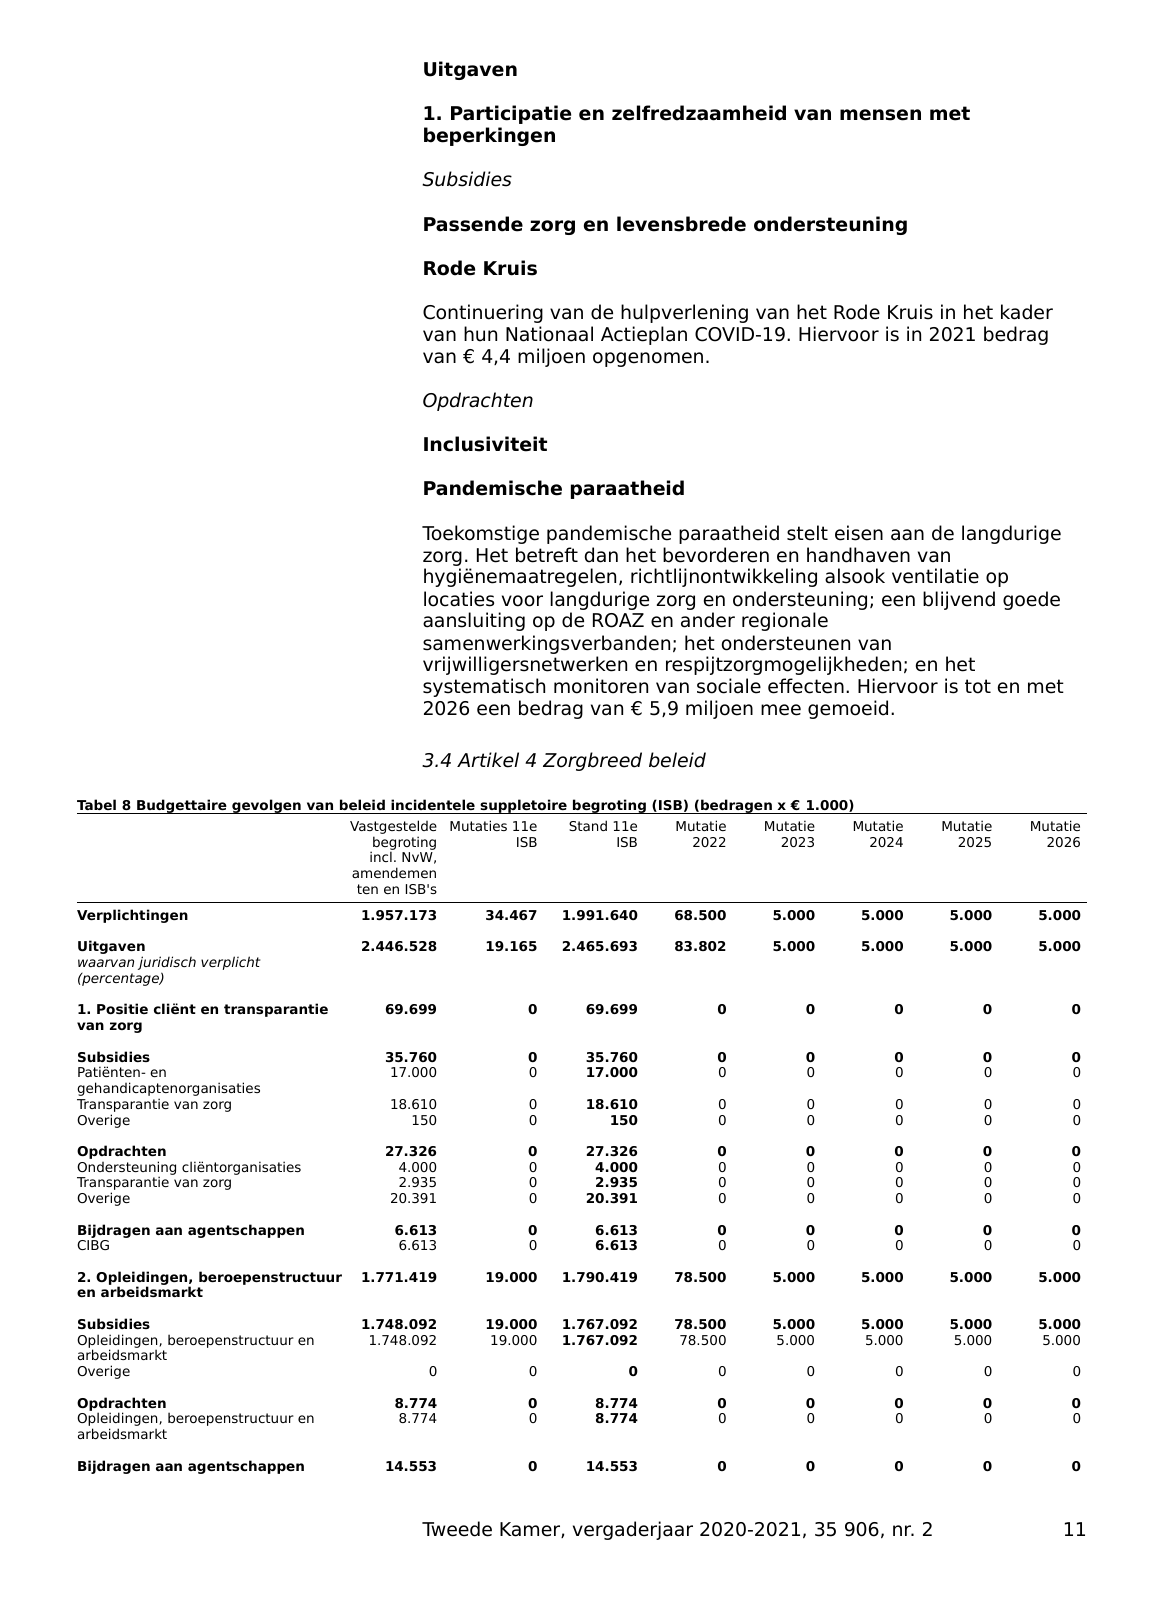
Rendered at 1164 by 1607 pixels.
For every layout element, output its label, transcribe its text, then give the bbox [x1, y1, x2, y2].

table_cell 0 [644, 1364, 732, 1380]
table_cell [343, 1034, 443, 1049]
table_cell [77, 1034, 342, 1049]
table_cell 0 [821, 1458, 909, 1474]
table_cell 0 [909, 1002, 998, 1034]
table_cell [543, 924, 644, 939]
table_cell 0 [732, 1191, 821, 1207]
table_cell 0 [909, 1112, 998, 1128]
table_cell 0 [998, 1411, 1087, 1443]
table_cell 4.000 [343, 1160, 443, 1175]
subtitle 1. Participatie en zelfredzaamheid van mensen met beperkingen [422, 103, 1087, 147]
table_cell [998, 1301, 1087, 1317]
table_cell 17.000 [543, 1065, 644, 1097]
table_cell 35.760 [343, 1049, 443, 1065]
subtitle Passende zorg en levensbrede ondersteuning [422, 213, 1087, 236]
table_cell [77, 986, 342, 1002]
table_cell [732, 1207, 821, 1222]
table_cell [644, 924, 732, 939]
table_cell 0 [644, 1458, 732, 1474]
table_cell 0 [644, 1160, 732, 1175]
table_cell 19.000 [443, 1270, 543, 1301]
table_cell 5.000 [821, 939, 909, 955]
table_cell 0 [998, 1191, 1087, 1207]
table_cell 0 [644, 1175, 732, 1191]
table_cell 5.000 [732, 1333, 821, 1364]
table_cell [821, 1380, 909, 1395]
table_cell 78.500 [644, 1317, 732, 1332]
table_cell Patiënten- en gehandicaptenorganisaties [77, 1065, 342, 1097]
table_cell 0 [443, 1049, 543, 1065]
table_cell [543, 955, 644, 986]
table_cell Overige [77, 1364, 342, 1380]
table_cell 5.000 [909, 939, 998, 955]
table_cell 1. Positie cliënt en transparantie van zorg [77, 1002, 342, 1034]
table_cell 0 [443, 1395, 543, 1411]
table_cell [644, 1380, 732, 1395]
table_cell [644, 1128, 732, 1144]
table_cell 18.610 [543, 1097, 644, 1112]
table_cell [909, 1380, 998, 1395]
table_cell [732, 986, 821, 1002]
table_cell [732, 1443, 821, 1458]
table_cell [821, 1301, 909, 1317]
table_cell [821, 924, 909, 939]
table_cell 0 [343, 1364, 443, 1380]
table_cell 0 [732, 1097, 821, 1112]
table_cell [732, 1254, 821, 1269]
table_cell Subsidies [77, 1049, 342, 1065]
table_cell 0 [909, 1364, 998, 1380]
table_cell 0 [821, 1049, 909, 1065]
table_cell 8.774 [343, 1411, 443, 1443]
table_cell Ondersteuning cliëntorganisaties [77, 1160, 342, 1175]
table_cell 0 [443, 1175, 543, 1191]
table_cell 0 [821, 1223, 909, 1238]
table_cell [443, 1380, 543, 1395]
table_cell Opdrachten [77, 1144, 342, 1159]
table_cell 83.802 [644, 939, 732, 955]
table_cell [543, 1128, 644, 1144]
table_cell [909, 1254, 998, 1269]
table_cell [732, 1301, 821, 1317]
table_cell 20.391 [343, 1191, 443, 1207]
table_cell 5.000 [732, 903, 821, 923]
table_cell 0 [732, 1049, 821, 1065]
table_cell [732, 924, 821, 939]
table_cell [644, 1207, 732, 1222]
table_cell 0 [821, 1411, 909, 1443]
table_cell [998, 924, 1087, 939]
table_cell 5.000 [909, 1317, 998, 1332]
table_cell 0 [644, 1191, 732, 1207]
table_cell 0 [998, 1002, 1087, 1034]
table_cell [343, 1128, 443, 1144]
table_cell 0 [998, 1238, 1087, 1254]
table_cell 1.771.419 [343, 1270, 443, 1301]
table_cell 5.000 [909, 1333, 998, 1364]
table_cell 14.553 [543, 1458, 644, 1474]
table_cell 78.500 [644, 1333, 732, 1364]
table_cell [821, 1254, 909, 1269]
table_cell 0 [909, 1144, 998, 1159]
table_cell 0 [821, 1175, 909, 1191]
table_cell [909, 1207, 998, 1222]
table_cell 0 [821, 1395, 909, 1411]
table_cell 0 [998, 1144, 1087, 1159]
table_cell Mutaties 11e ISB [443, 814, 543, 902]
table_cell [443, 1443, 543, 1458]
table_cell 8.774 [543, 1411, 644, 1443]
table_cell 2. Opleidingen, beroepenstructuur en arbeidsmarkt [77, 1270, 342, 1301]
table_cell Transparantie van zorg [77, 1097, 342, 1112]
table_cell 0 [998, 1395, 1087, 1411]
table_cell [732, 1380, 821, 1395]
table_cell 0 [644, 1112, 732, 1128]
table_cell 0 [644, 1223, 732, 1238]
table_cell 0 [732, 1175, 821, 1191]
table_cell [343, 955, 443, 986]
table_cell 0 [998, 1160, 1087, 1175]
table_cell CIBG [77, 1238, 342, 1254]
table_cell [77, 1380, 342, 1395]
table_cell 0 [821, 1097, 909, 1112]
table_cell 0 [732, 1411, 821, 1443]
table_cell 0 [909, 1223, 998, 1238]
table_cell 0 [443, 1364, 543, 1380]
table_cell Overige [77, 1112, 342, 1128]
table_cell 0 [909, 1175, 998, 1191]
table_cell 69.699 [343, 1002, 443, 1034]
table_cell [443, 1254, 543, 1269]
table_cell 0 [443, 1144, 543, 1159]
table_cell 5.000 [909, 903, 998, 923]
table_cell [543, 986, 644, 1002]
table_cell 0 [732, 1002, 821, 1034]
table_cell Mutatie 2022 [644, 814, 732, 902]
table_cell 1.790.419 [543, 1270, 644, 1301]
table_cell 0 [909, 1191, 998, 1207]
table_cell [443, 924, 543, 939]
table_cell [343, 1254, 443, 1269]
table_cell [543, 1254, 644, 1269]
table_cell 0 [644, 1049, 732, 1065]
table_cell 19.165 [443, 939, 543, 955]
subtitle Subsidies [422, 169, 1087, 191]
table_cell 2.935 [343, 1175, 443, 1191]
table_cell 0 [543, 1364, 644, 1380]
table_cell 35.760 [543, 1049, 644, 1065]
table_cell 5.000 [998, 939, 1087, 955]
table_cell [821, 1128, 909, 1144]
table_cell 0 [732, 1395, 821, 1411]
table_cell 5.000 [821, 1317, 909, 1332]
table_cell [909, 1128, 998, 1144]
table_cell 0 [909, 1458, 998, 1474]
table_cell Opleidingen, beroepenstructuur en arbeidsmarkt [77, 1411, 342, 1443]
text Toekomstige pandemische paraatheid stelt eisen aan de langdurige zorg. Het betreft dan het bevorderen en handhaven van hygiënemaatregelen, richtlijnontwikkeling alsook ventilatie op locaties voor langdurige zorg en ondersteuning; een blijvend goede aansluiting op de ROAZ en ander regionale samenwerkingsverbanden; het ondersteunen van vrijwilligersnetwerken en respijtzorgmogelijkheden; en het systematisch monitoren van sociale effecten. Hiervoor is tot en met 2026 een bedrag van € 5,9 miljoen mee gemoeid. [422, 522, 1087, 720]
table_cell [644, 1254, 732, 1269]
table_cell 0 [443, 1160, 543, 1175]
table_cell [909, 1034, 998, 1049]
table_cell 1.748.092 [343, 1333, 443, 1364]
table_cell waarvan juridisch verplicht (percentage) [77, 955, 342, 986]
subtitle Rode Kruis [422, 258, 1087, 280]
table_cell 5.000 [821, 1333, 909, 1364]
table_cell 2.935 [543, 1175, 644, 1191]
table_cell 5.000 [821, 903, 909, 923]
table_cell 8.774 [343, 1395, 443, 1411]
table_cell 0 [909, 1395, 998, 1411]
table_cell 0 [909, 1065, 998, 1097]
table_cell [732, 1034, 821, 1049]
table_cell Bijdragen aan agentschappen [77, 1223, 342, 1238]
table_cell 2.446.528 [343, 939, 443, 955]
table_cell Bijdragen aan agentschappen [77, 1458, 342, 1474]
table_header Tabel 8 Budgettaire gevolgen van beleid incidentele suppletoire begroting (ISB) (bedragen x € 1.000) [77, 797, 1087, 813]
table_cell 0 [821, 1160, 909, 1175]
table_cell Vastgestelde begroting incl. NvW, amendementen en ISB's [343, 814, 443, 902]
table_cell 0 [443, 1458, 543, 1474]
table_cell [998, 1034, 1087, 1049]
table_cell 0 [644, 1395, 732, 1411]
table_cell 0 [732, 1238, 821, 1254]
subtitle 3.4 Artikel 4 Zorgbreed beleid [422, 750, 1087, 772]
table_cell [77, 1254, 342, 1269]
table_cell 6.613 [343, 1238, 443, 1254]
table_cell 5.000 [732, 1317, 821, 1332]
table_cell 0 [443, 1223, 543, 1238]
table_cell 0 [909, 1411, 998, 1443]
table_cell [821, 955, 909, 986]
table_cell 0 [821, 1065, 909, 1097]
table_cell [821, 1443, 909, 1458]
table_cell Subsidies [77, 1317, 342, 1332]
table_cell 1.767.092 [543, 1333, 644, 1364]
table_cell 0 [443, 1112, 543, 1128]
table_cell [443, 1034, 543, 1049]
table_cell [443, 1207, 543, 1222]
table_cell [543, 1207, 644, 1222]
table_cell [343, 924, 443, 939]
table_cell 1.991.640 [543, 903, 644, 923]
table_cell 0 [821, 1112, 909, 1128]
text Continuering van de hulpverlening van het Rode Kruis in het kader van hun Nationaal Actieplan COVID-19. Hiervoor is in 2021 bedrag van € 4,4 miljoen opgenomen. [422, 302, 1087, 368]
table_cell 34.467 [443, 903, 543, 923]
table_cell 20.391 [543, 1191, 644, 1207]
table_cell [998, 1254, 1087, 1269]
table_cell [77, 1443, 342, 1458]
table_cell [543, 1301, 644, 1317]
table_cell [77, 1207, 342, 1222]
table_cell 0 [909, 1238, 998, 1254]
table_cell [909, 1443, 998, 1458]
table_cell 0 [998, 1097, 1087, 1112]
table_cell 0 [998, 1364, 1087, 1380]
table_cell [543, 1034, 644, 1049]
table_cell 0 [644, 1144, 732, 1159]
table_cell 1.957.173 [343, 903, 443, 923]
table_cell [644, 955, 732, 986]
table_cell [343, 986, 443, 1002]
table_cell [644, 1034, 732, 1049]
table_cell 0 [443, 1411, 543, 1443]
table_cell 5.000 [909, 1270, 998, 1301]
table_cell 5.000 [998, 1270, 1087, 1301]
table_cell [343, 1380, 443, 1395]
table_cell 0 [644, 1411, 732, 1443]
table_cell 0 [644, 1065, 732, 1097]
table_cell 19.000 [443, 1333, 543, 1364]
table_cell [732, 955, 821, 986]
table_cell [644, 1301, 732, 1317]
table_cell 0 [443, 1065, 543, 1097]
subtitle Uitgaven [422, 59, 1087, 81]
table_cell Mutatie 2024 [821, 814, 909, 902]
table_cell 68.500 [644, 903, 732, 923]
table_cell Mutatie 2026 [998, 814, 1087, 902]
table_cell [543, 1380, 644, 1395]
table_cell 0 [909, 1049, 998, 1065]
table_cell [443, 1128, 543, 1144]
table_cell [909, 1301, 998, 1317]
table_cell Mutatie 2023 [732, 814, 821, 902]
table_cell Verplichtingen [77, 903, 342, 923]
table_cell 0 [909, 1160, 998, 1175]
table_cell 69.699 [543, 1002, 644, 1034]
table_cell 14.553 [343, 1458, 443, 1474]
table_cell 0 [998, 1175, 1087, 1191]
table_cell 19.000 [443, 1317, 543, 1332]
table_cell 0 [443, 1238, 543, 1254]
table_cell 8.774 [543, 1395, 644, 1411]
table_cell [644, 1443, 732, 1458]
table_cell 5.000 [732, 1270, 821, 1301]
table_cell [821, 1207, 909, 1222]
subtitle Inclusiviteit [422, 434, 1087, 456]
table_cell [909, 924, 998, 939]
table_cell [732, 1128, 821, 1144]
table_cell 0 [732, 1065, 821, 1097]
table_cell 0 [732, 1160, 821, 1175]
table_cell [644, 986, 732, 1002]
table_cell Uitgaven [77, 939, 342, 955]
table_cell [343, 1443, 443, 1458]
table_cell [998, 1443, 1087, 1458]
table_cell 0 [732, 1223, 821, 1238]
subtitle Opdrachten [422, 390, 1087, 412]
table_cell 5.000 [821, 1270, 909, 1301]
table_cell 0 [821, 1144, 909, 1159]
table_cell [343, 1301, 443, 1317]
table_cell 18.610 [343, 1097, 443, 1112]
table_cell 0 [998, 1458, 1087, 1474]
table_cell 5.000 [732, 939, 821, 955]
table_cell 0 [998, 1223, 1087, 1238]
table_cell 27.326 [343, 1144, 443, 1159]
table_cell 78.500 [644, 1270, 732, 1301]
table_cell [543, 1443, 644, 1458]
table_cell 5.000 [998, 1333, 1087, 1364]
table_cell 27.326 [543, 1144, 644, 1159]
table_cell 0 [998, 1112, 1087, 1128]
table_cell 0 [443, 1002, 543, 1034]
table_cell [998, 1128, 1087, 1144]
table_cell [821, 986, 909, 1002]
table_cell 0 [443, 1191, 543, 1207]
table_cell [443, 986, 543, 1002]
table_cell [77, 1128, 342, 1144]
table_cell 5.000 [998, 903, 1087, 923]
table_cell 0 [909, 1097, 998, 1112]
table_cell 17.000 [343, 1065, 443, 1097]
table_cell [998, 955, 1087, 986]
table_cell Opdrachten [77, 1395, 342, 1411]
table_cell 0 [998, 1065, 1087, 1097]
table_cell [443, 1301, 543, 1317]
table_cell 6.613 [543, 1238, 644, 1254]
table_cell 0 [732, 1112, 821, 1128]
table_cell 0 [732, 1364, 821, 1380]
table_cell 6.613 [543, 1223, 644, 1238]
table_cell [77, 924, 342, 939]
table_cell 0 [644, 1238, 732, 1254]
table_cell 0 [998, 1049, 1087, 1065]
table_cell [998, 1380, 1087, 1395]
table_cell [821, 1034, 909, 1049]
table_cell 150 [543, 1112, 644, 1128]
table_cell 150 [343, 1112, 443, 1128]
table_cell [77, 1301, 342, 1317]
table_cell 0 [443, 1097, 543, 1112]
table_cell 0 [821, 1002, 909, 1034]
table_cell [909, 955, 998, 986]
table_cell [343, 1207, 443, 1222]
table_cell Transparantie van zorg [77, 1175, 342, 1191]
table_cell 6.613 [343, 1223, 443, 1238]
table_cell [909, 986, 998, 1002]
table_cell 5.000 [998, 1317, 1087, 1332]
table_cell 2.465.693 [543, 939, 644, 955]
table_cell Overige [77, 1191, 342, 1207]
table_cell 1.748.092 [343, 1317, 443, 1332]
table_cell 0 [821, 1238, 909, 1254]
table_cell Opleidingen, beroepenstructuur en arbeidsmarkt [77, 1333, 342, 1364]
table_cell 0 [732, 1458, 821, 1474]
table_cell Stand 11e ISB [543, 814, 644, 902]
table_cell [998, 1207, 1087, 1222]
table_cell 0 [732, 1144, 821, 1159]
table_cell [443, 955, 543, 986]
table_cell 0 [644, 1097, 732, 1112]
table_cell [77, 814, 342, 902]
subtitle Pandemische paraatheid [422, 478, 1087, 500]
table_cell 4.000 [543, 1160, 644, 1175]
table_cell Mutatie 2025 [909, 814, 998, 902]
table_cell 0 [644, 1002, 732, 1034]
table_cell 1.767.092 [543, 1317, 644, 1332]
table_cell 0 [821, 1191, 909, 1207]
table_cell [998, 986, 1087, 1002]
table_cell 0 [821, 1364, 909, 1380]
